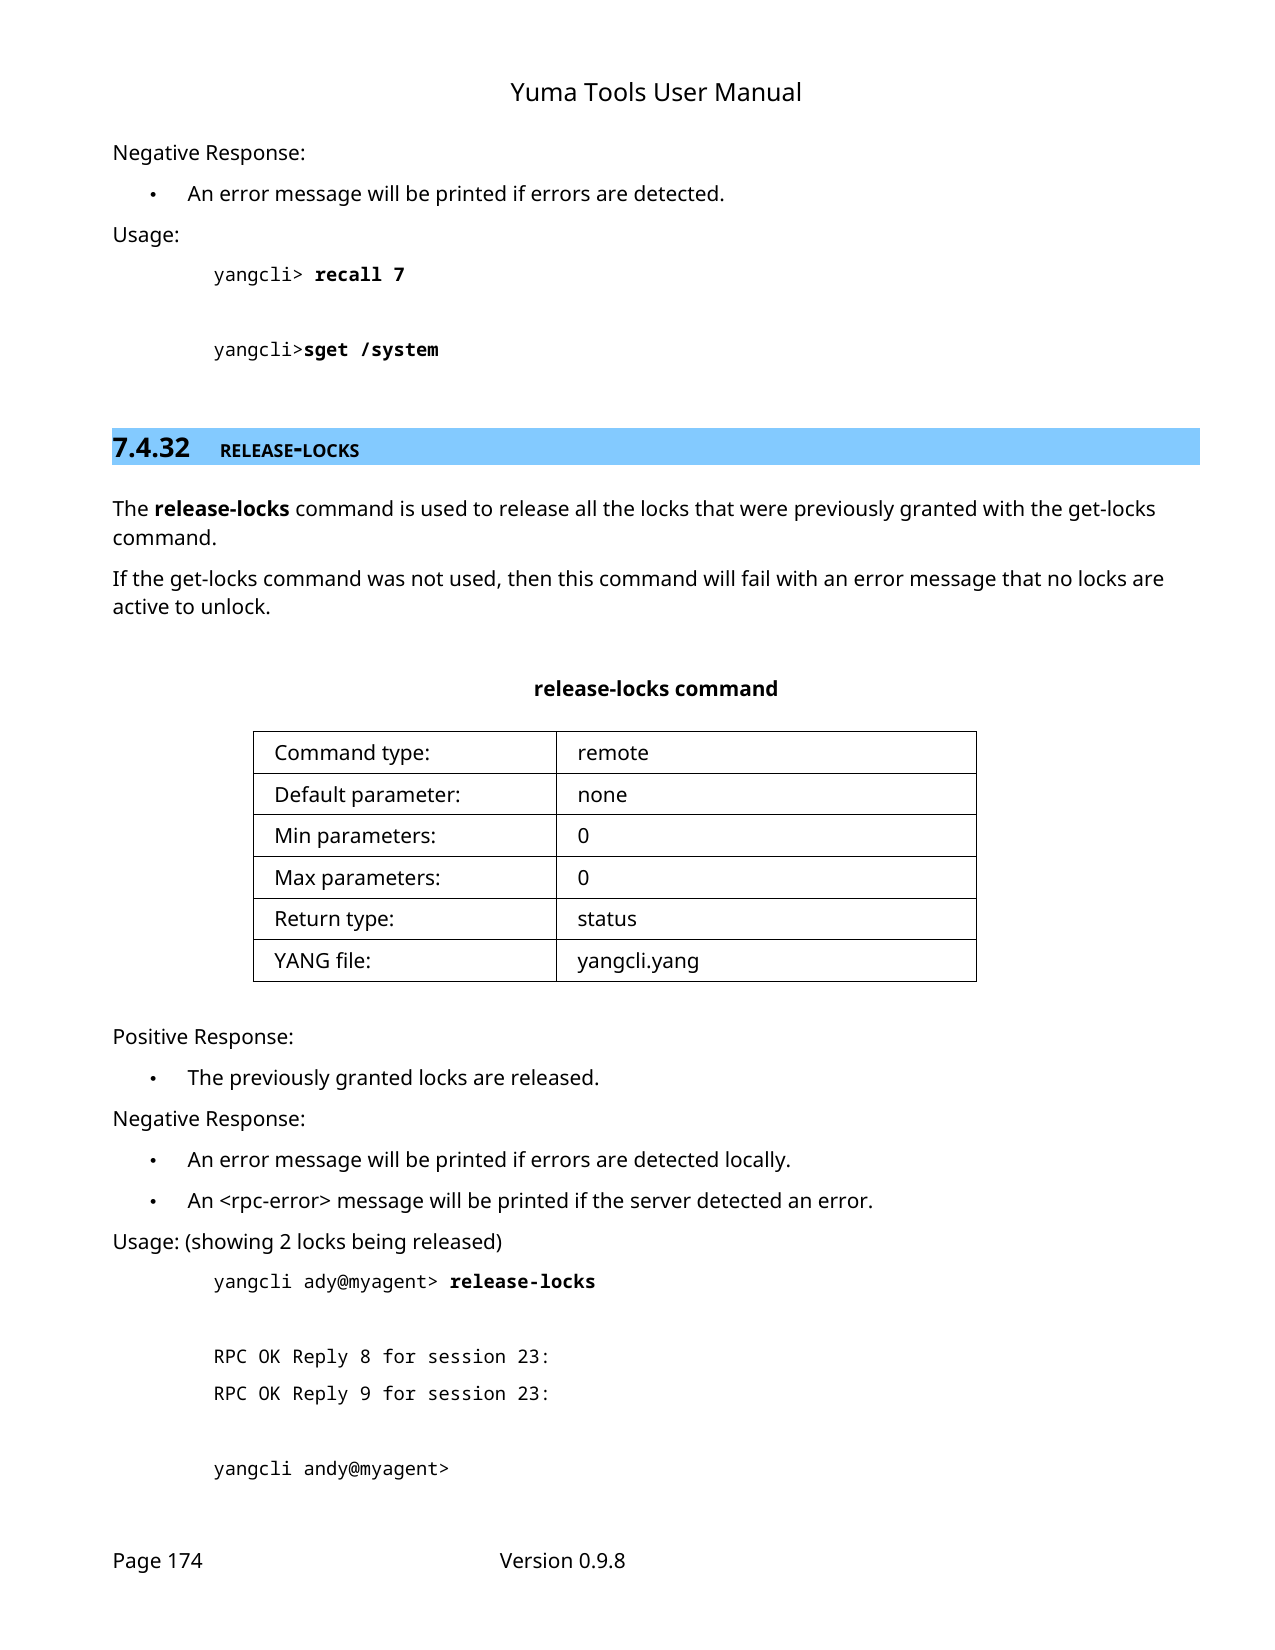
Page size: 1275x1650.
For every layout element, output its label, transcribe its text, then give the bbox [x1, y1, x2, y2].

table_cell 0 [557, 857, 976, 897]
text If the get-locks command was not used, then this command will fail with an error message that no locks are active to unlock. [112, 564, 1200, 621]
text yangcli> recall 7 [139, 261, 1200, 287]
table_cell yangcli.yang [557, 940, 976, 981]
text Usage: [112, 220, 1200, 249]
table_cell none [557, 774, 976, 814]
text Negative Response: [112, 1104, 1200, 1133]
text RPC OK Reply 9 for session 23: [139, 1381, 1200, 1406]
text Usage: (showing 2 locks being released) [112, 1227, 1200, 1256]
table_header Command type: [254, 732, 556, 773]
table_cell 0 [557, 815, 976, 856]
table_cell Default parameter: [254, 774, 556, 814]
text Positive Response: [112, 1022, 1200, 1051]
text yangcli andy@myagent> [139, 1456, 1200, 1481]
text RPC OK Reply 8 for session 23: [139, 1343, 1200, 1369]
table_cell status [557, 899, 976, 939]
list An error message will be printed if errors are detected locally. [150, 1145, 1200, 1174]
subtitle release-locks command [127, 674, 1185, 703]
subtitle release-locks [112, 428, 1200, 465]
table_cell Max parameters: [254, 857, 556, 897]
table_cell Return type: [254, 899, 556, 939]
table_cell Min parameters: [254, 815, 556, 856]
list An <rpc-error> message will be printed if the server detected an error. [150, 1186, 1200, 1215]
text Negative Response: [112, 138, 1200, 167]
table_cell YANG file: [254, 940, 556, 981]
text The release-locks command is used to release all the locks that were previously granted with the get-locks command. [112, 494, 1200, 551]
list An error message will be printed if errors are detected. [150, 179, 1200, 208]
text yangcli ady@myagent> release-locks [139, 1268, 1200, 1294]
table_header remote [557, 732, 976, 773]
list The previously granted locks are released. [150, 1063, 1200, 1092]
text yangcli>sget /system [139, 336, 1200, 362]
